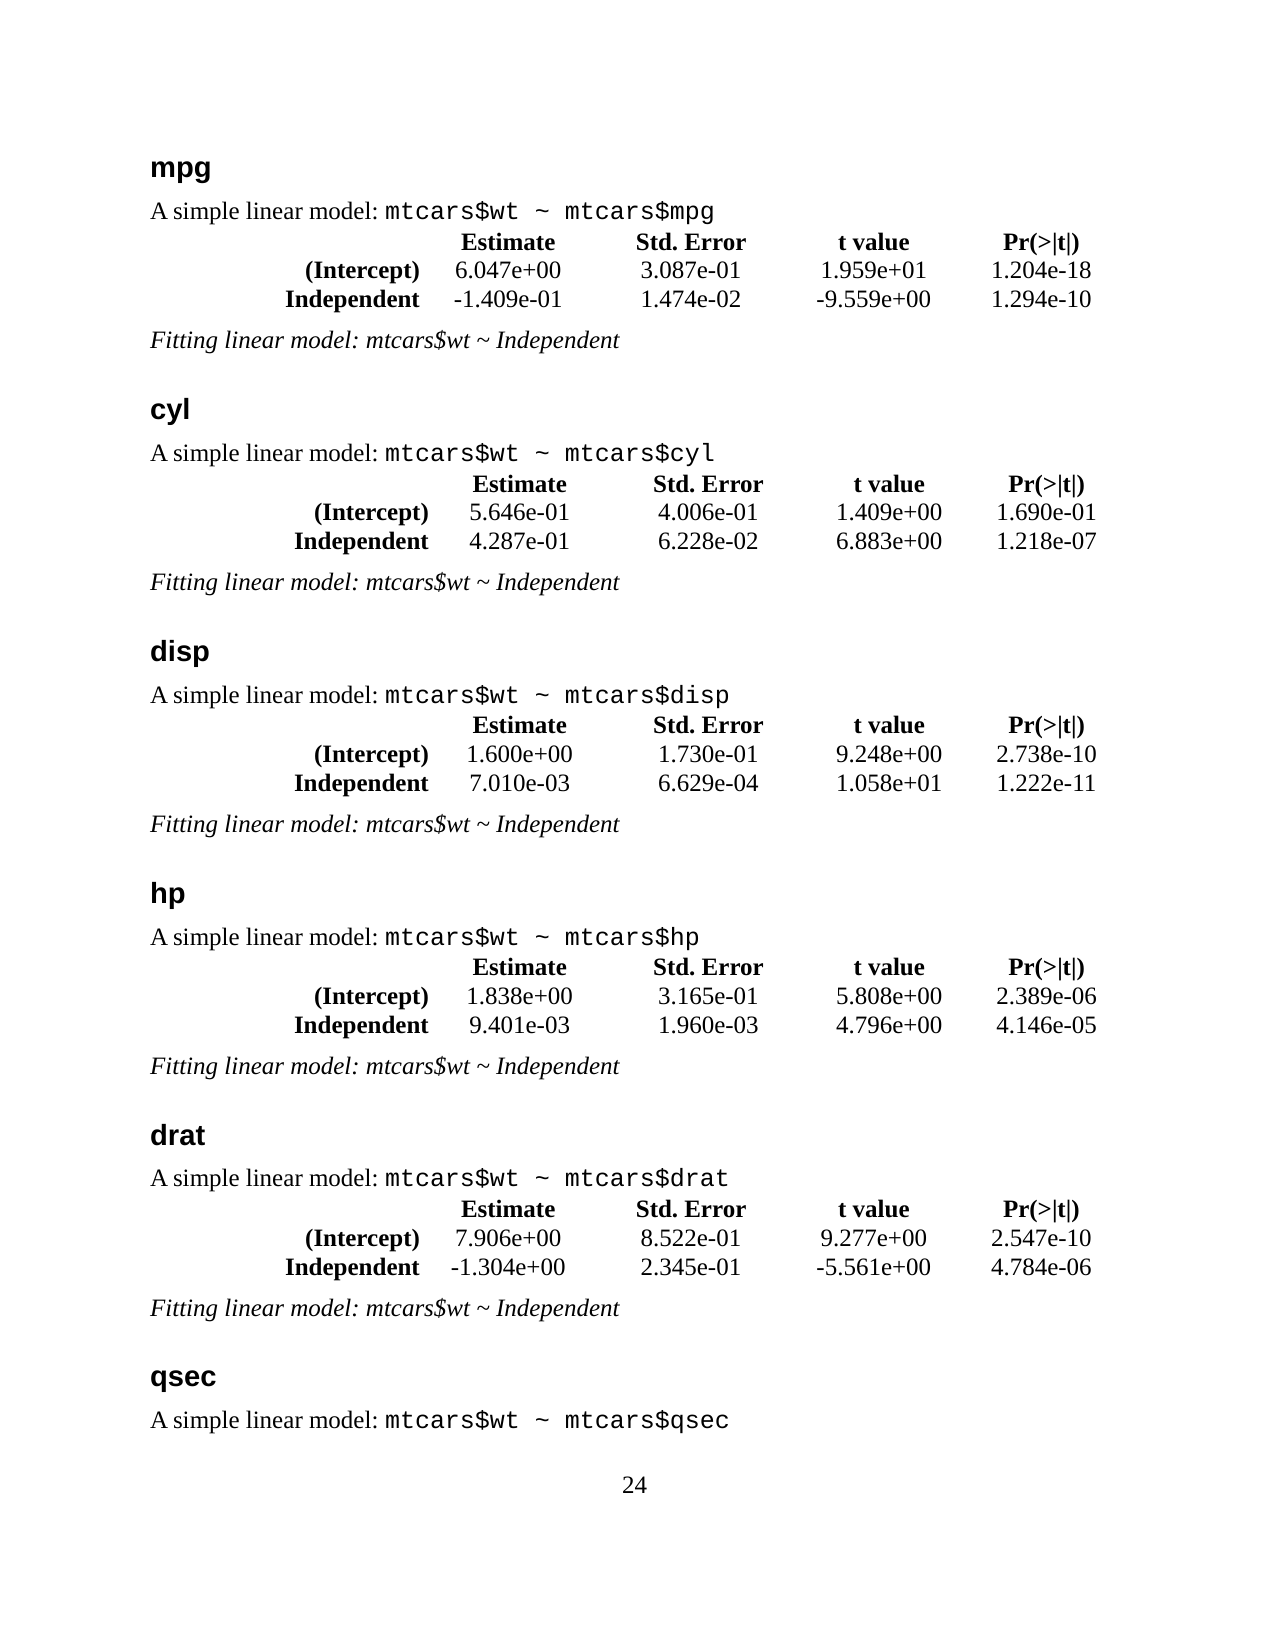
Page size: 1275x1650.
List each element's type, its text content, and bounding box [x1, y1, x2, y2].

table_cell -9.559e+00 [790, 284, 957, 313]
table_header [150, 711, 433, 739]
table_cell 9.401e-03 [433, 1010, 606, 1039]
subtitle drat [150, 1117, 1125, 1151]
table_cell 1.204e-18 [957, 256, 1125, 284]
table_header t value [790, 227, 957, 256]
text A simple linear model: mtcars$wt ~ mtcars$qsec [150, 1405, 1125, 1436]
table_header [150, 953, 433, 981]
table_header Std. Error [592, 1194, 790, 1223]
table_header Pr(>|t|) [957, 1194, 1125, 1223]
table_cell 4.796e+00 [810, 1010, 968, 1039]
table_cell Independent [150, 768, 433, 797]
table_cell (Intercept) [150, 981, 433, 1010]
text Fitting linear model: mtcars$wt ~ Independent [150, 567, 1125, 596]
table_cell 3.087e-01 [592, 256, 790, 284]
table_cell 9.248e+00 [810, 739, 968, 768]
text A simple linear model: mtcars$wt ~ mtcars$mpg [150, 196, 1125, 227]
table_cell 7.010e-03 [433, 768, 606, 797]
table_header Estimate [433, 953, 606, 981]
table_header t value [810, 953, 968, 981]
table_header Estimate [433, 711, 606, 739]
table_header Estimate [424, 227, 592, 256]
table_header Estimate [424, 1194, 592, 1223]
table_cell 1.730e-01 [606, 739, 810, 768]
text A simple linear model: mtcars$wt ~ mtcars$disp [150, 680, 1125, 711]
text Fitting linear model: mtcars$wt ~ Independent [150, 1293, 1125, 1322]
table_cell 1.222e-11 [968, 768, 1125, 797]
table_cell 1.294e-10 [957, 284, 1125, 313]
text A simple linear model: mtcars$wt ~ mtcars$hp [150, 922, 1125, 952]
table_header Pr(>|t|) [968, 711, 1125, 739]
table_cell (Intercept) [150, 498, 433, 526]
subtitle qsec [150, 1359, 1125, 1393]
text Fitting linear model: mtcars$wt ~ Independent [150, 326, 1125, 354]
table_cell -1.304e+00 [424, 1252, 592, 1281]
table_cell 9.277e+00 [790, 1223, 957, 1252]
table_cell 2.389e-06 [968, 981, 1125, 1010]
table_cell 7.906e+00 [424, 1223, 592, 1252]
table_header Std. Error [606, 711, 810, 739]
table_cell 4.784e-06 [957, 1252, 1125, 1281]
table_cell (Intercept) [150, 1223, 424, 1252]
table_cell Independent [150, 526, 433, 555]
table_cell 1.218e-07 [968, 526, 1125, 555]
text A simple linear model: mtcars$wt ~ mtcars$cyl [150, 438, 1125, 469]
table_cell -1.409e-01 [424, 284, 592, 313]
table_header t value [790, 1194, 957, 1223]
table_cell 1.960e-03 [606, 1010, 810, 1039]
table_cell 1.058e+01 [810, 768, 968, 797]
table_cell 1.690e-01 [968, 498, 1125, 526]
table_cell 6.047e+00 [424, 256, 592, 284]
table_cell 6.629e-04 [606, 768, 810, 797]
table_header [150, 1194, 424, 1223]
table_cell 1.959e+01 [790, 256, 957, 284]
table_header Std. Error [606, 953, 810, 981]
table_cell 4.006e-01 [606, 498, 810, 526]
subtitle hp [150, 876, 1125, 909]
table_cell 1.409e+00 [810, 498, 968, 526]
table_cell 1.838e+00 [433, 981, 606, 1010]
table_cell 4.287e-01 [433, 526, 606, 555]
table_header Estimate [433, 469, 606, 497]
table_cell (Intercept) [150, 739, 433, 768]
table_cell 2.547e-10 [957, 1223, 1125, 1252]
table_cell 1.600e+00 [433, 739, 606, 768]
table_header Pr(>|t|) [968, 469, 1125, 497]
table_header t value [810, 711, 968, 739]
table_header [150, 469, 433, 497]
table_header Pr(>|t|) [957, 227, 1125, 256]
subtitle mpg [150, 150, 1125, 183]
table_cell 1.474e-02 [592, 284, 790, 313]
text A simple linear model: mtcars$wt ~ mtcars$drat [150, 1163, 1125, 1194]
table_header Std. Error [606, 469, 810, 497]
table_header Std. Error [592, 227, 790, 256]
table_cell 8.522e-01 [592, 1223, 790, 1252]
text Fitting linear model: mtcars$wt ~ Independent [150, 1051, 1125, 1080]
table_cell 3.165e-01 [606, 981, 810, 1010]
table_cell Independent [150, 1010, 433, 1039]
table_cell Independent [150, 1252, 424, 1281]
table_cell 2.738e-10 [968, 739, 1125, 768]
subtitle cyl [150, 392, 1125, 425]
table_cell -5.561e+00 [790, 1252, 957, 1281]
table_cell (Intercept) [150, 256, 424, 284]
table_cell Independent [150, 284, 424, 313]
table_cell 6.228e-02 [606, 526, 810, 555]
table_header t value [810, 469, 968, 497]
table_cell 2.345e-01 [592, 1252, 790, 1281]
text Fitting linear model: mtcars$wt ~ Independent [150, 809, 1125, 838]
table_cell 5.808e+00 [810, 981, 968, 1010]
table_cell 4.146e-05 [968, 1010, 1125, 1039]
table_header Pr(>|t|) [968, 953, 1125, 981]
subtitle disp [150, 634, 1125, 667]
table_cell 6.883e+00 [810, 526, 968, 555]
table_header [150, 227, 424, 256]
table_cell 5.646e-01 [433, 498, 606, 526]
